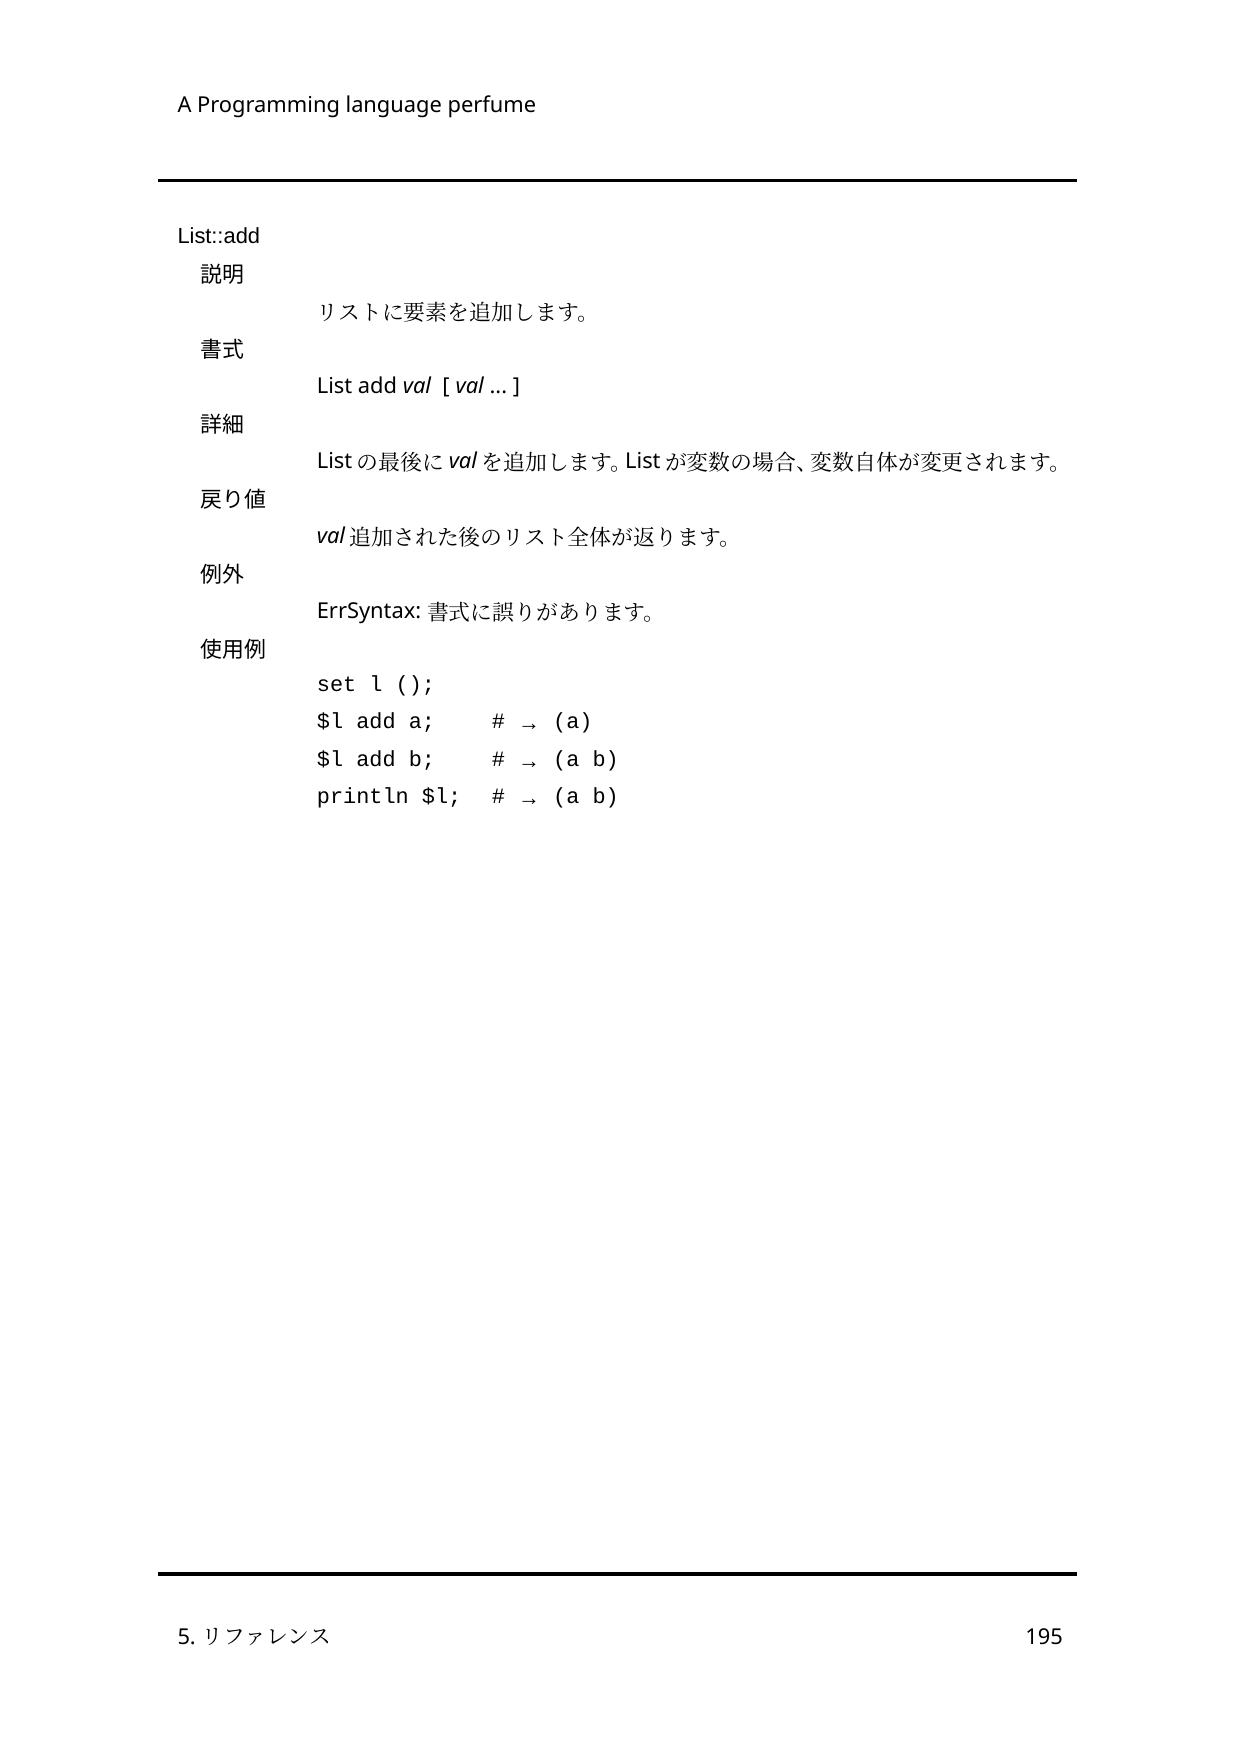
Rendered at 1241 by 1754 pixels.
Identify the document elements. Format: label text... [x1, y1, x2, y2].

table_header 説明 [200, 254, 317, 329]
table_header リストに要素を追加します。 [317, 254, 1063, 329]
table_cell 詳細 [200, 404, 317, 479]
subtitle List::add [177, 217, 1063, 254]
table_cell Listの最後にvalを追加します。Listが変数の場合、変数自体が変更されます。 [317, 404, 1063, 479]
table_cell 例外 [200, 554, 317, 629]
table_cell List add val [ val ... ] [317, 329, 1063, 404]
table_cell 書式 [200, 329, 317, 404]
table_cell 戻り値 [200, 479, 317, 554]
table_cell val追加された後のリスト全体が返ります。 [317, 479, 1063, 554]
table_cell 使用例 [200, 629, 317, 817]
table_cell set l (); $l add a; # → (a) $l add b; # → (a b) println $l; # → (a b) [317, 629, 1063, 817]
table_cell ErrSyntax: 書式に誤りがあります。 [317, 554, 1063, 629]
